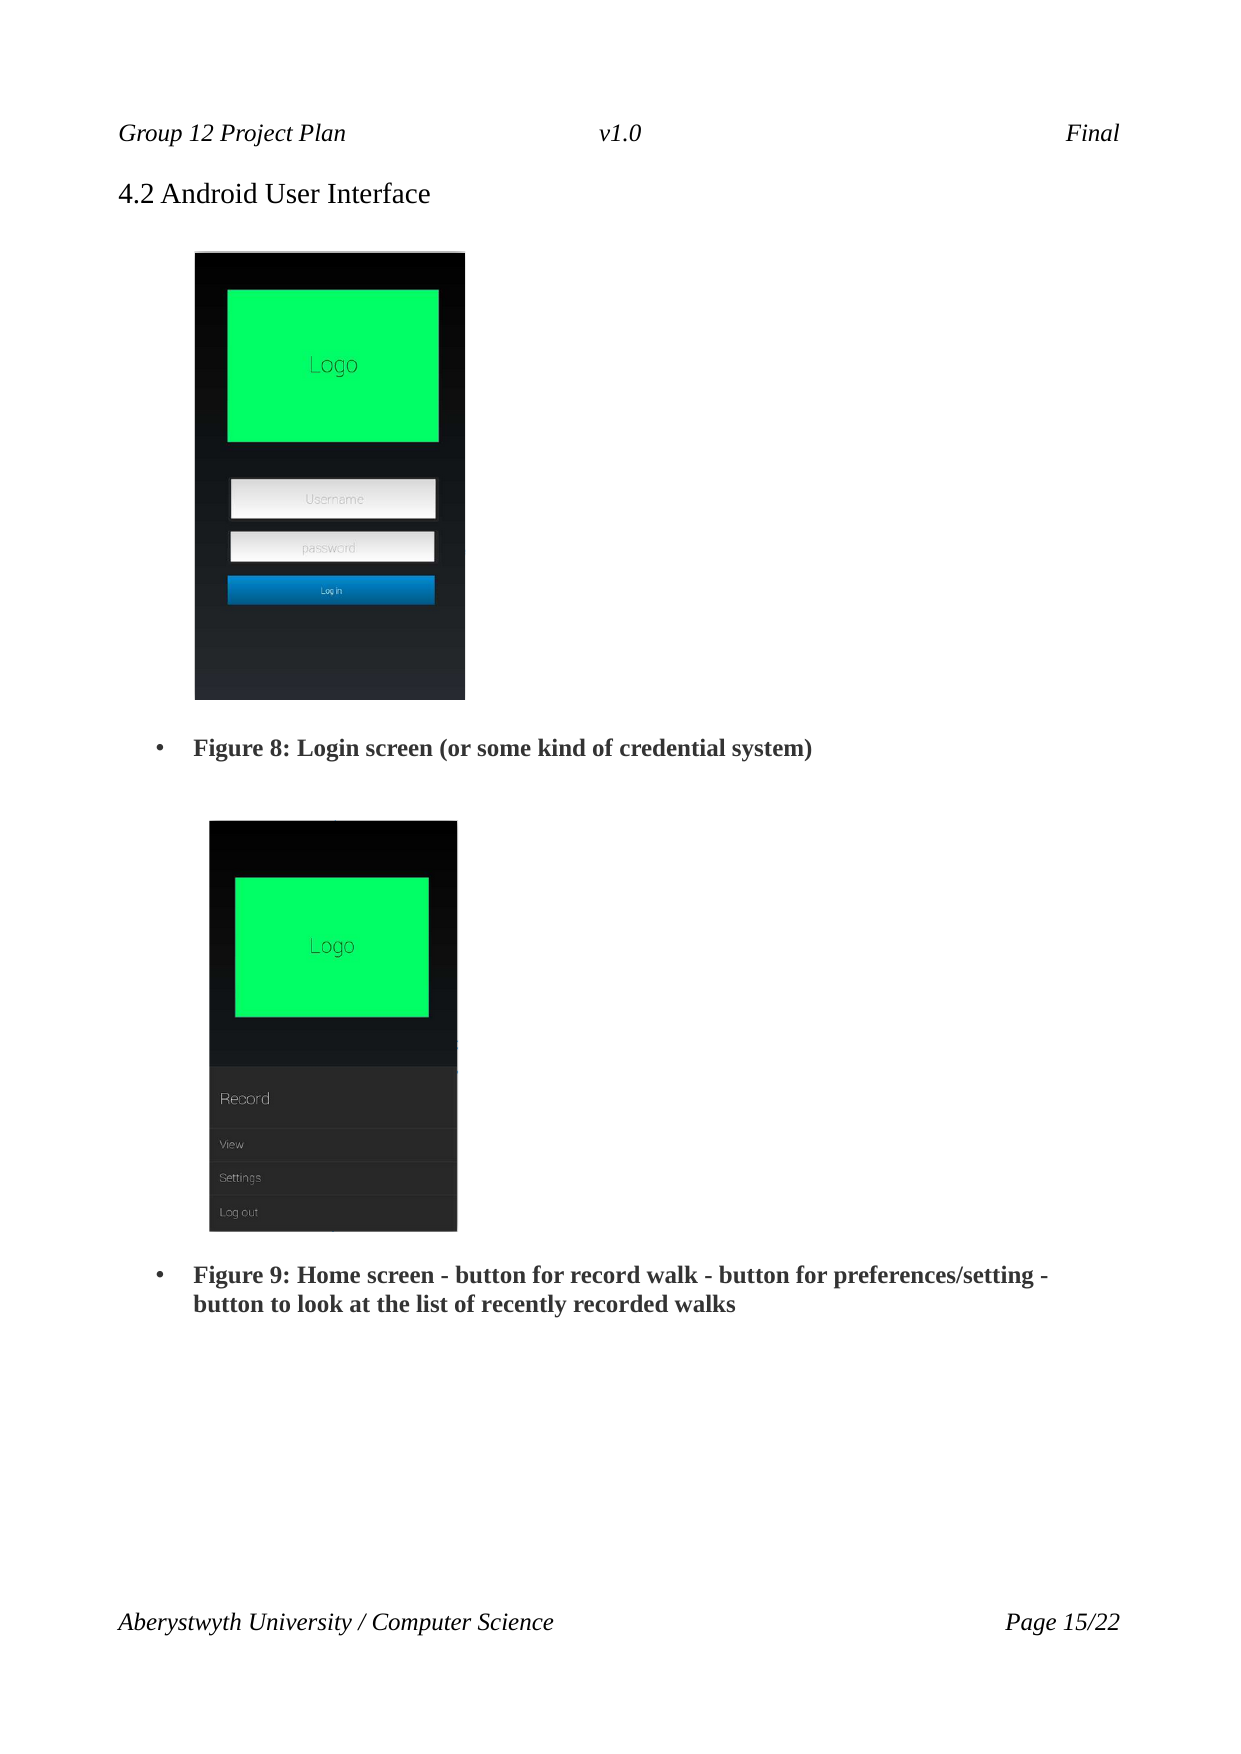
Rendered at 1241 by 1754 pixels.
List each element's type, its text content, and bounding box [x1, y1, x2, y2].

picture [209, 820, 459, 1232]
picture [194, 251, 466, 700]
list Figure 8: Login screen (or some kind of credential system) [156, 733, 1122, 762]
text 4.2 Android User Interface [118, 176, 1122, 210]
list Figure 9: Home screen - button for record walk - button for preferences/setting - button to look at the list of recently recorded walks [156, 1260, 1122, 1318]
